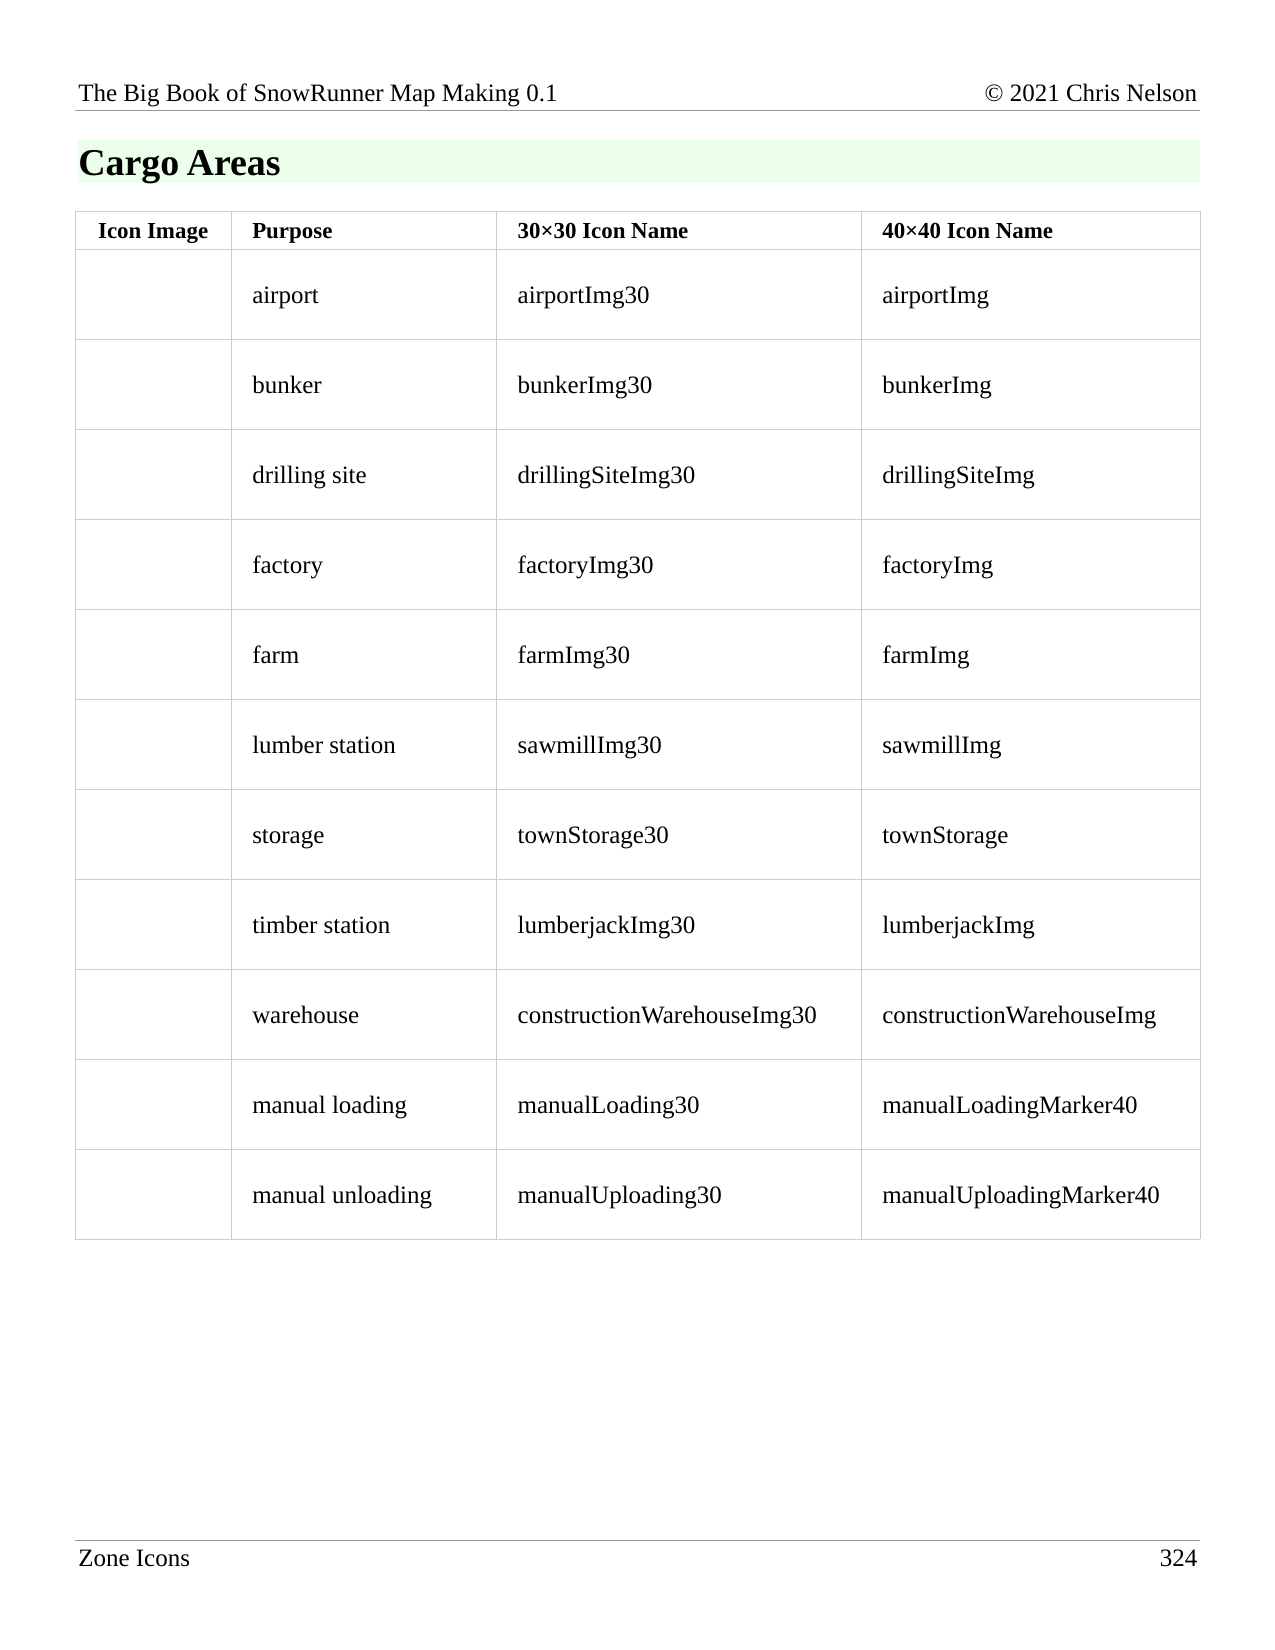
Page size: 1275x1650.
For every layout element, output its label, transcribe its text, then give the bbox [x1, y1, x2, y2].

table_cell airportImg30 [497, 250, 861, 339]
table_header Purpose [232, 212, 496, 249]
table_cell farmImg30 [497, 610, 861, 699]
table_cell [76, 970, 231, 1059]
table_cell townStorage [862, 790, 1200, 879]
table_cell manual unloading [232, 1150, 496, 1239]
table_cell drillingSiteImg30 [497, 430, 861, 519]
table_cell [76, 430, 231, 519]
table_cell lumberjackImg [862, 880, 1200, 969]
table_cell drillingSiteImg [862, 430, 1200, 519]
table_cell farm [232, 610, 496, 699]
table_cell bunkerImg [862, 340, 1200, 429]
table_cell constructionWarehouseImg30 [497, 970, 861, 1059]
table_cell [76, 610, 231, 699]
table_cell [76, 250, 231, 339]
table_cell lumberjackImg30 [497, 880, 861, 969]
table_cell manualUploading30 [497, 1150, 861, 1239]
table_cell [76, 1150, 231, 1239]
table_header 30×30 Icon Name [497, 212, 861, 249]
table_cell factory [232, 520, 496, 609]
table_cell sawmillImg [862, 700, 1200, 789]
table_cell [76, 1060, 231, 1149]
subtitle Cargo Areas [78, 140, 1200, 183]
table_cell farmImg [862, 610, 1200, 699]
table_cell warehouse [232, 970, 496, 1059]
table_cell manualLoading30 [497, 1060, 861, 1149]
table_cell [76, 790, 231, 879]
table_cell [76, 700, 231, 789]
table_cell airport [232, 250, 496, 339]
table_cell bunkerImg30 [497, 340, 861, 429]
table_cell factoryImg [862, 520, 1200, 609]
table_cell manualLoadingMarker40 [862, 1060, 1200, 1149]
table_cell sawmillImg30 [497, 700, 861, 789]
table_cell airportImg [862, 250, 1200, 339]
table_cell drilling site [232, 430, 496, 519]
table_cell storage [232, 790, 496, 879]
table_cell factoryImg30 [497, 520, 861, 609]
table_cell lumber station [232, 700, 496, 789]
table_cell townStorage30 [497, 790, 861, 879]
table_header Icon Image [76, 212, 231, 249]
table_header 40×40 Icon Name [862, 212, 1200, 249]
table_cell [76, 520, 231, 609]
table_cell manual loading [232, 1060, 496, 1149]
table_cell [76, 340, 231, 429]
table_cell [76, 880, 231, 969]
table_cell timber station [232, 880, 496, 969]
table_cell manualUploadingMarker40 [862, 1150, 1200, 1239]
table_cell constructionWarehouseImg [862, 970, 1200, 1059]
table_cell bunker [232, 340, 496, 429]
